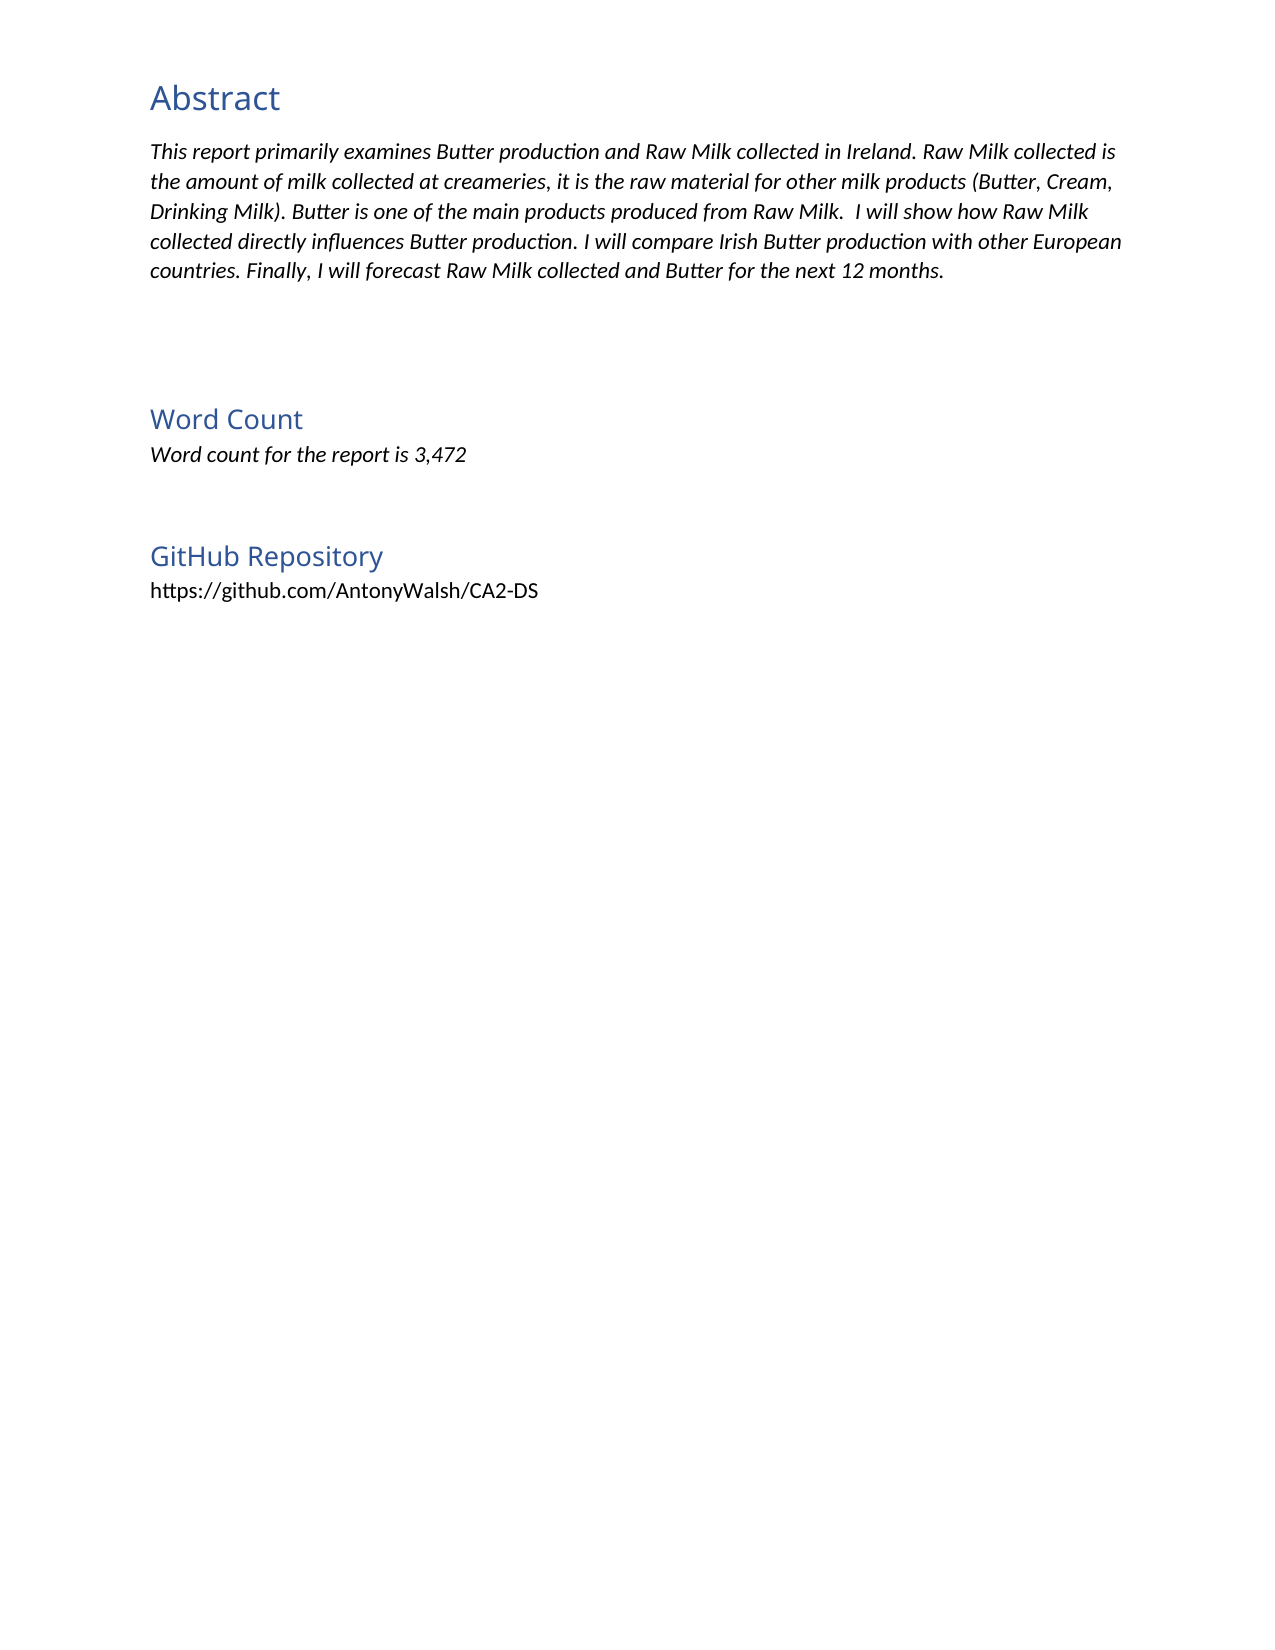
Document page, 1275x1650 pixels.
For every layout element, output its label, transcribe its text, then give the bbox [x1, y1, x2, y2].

text Abstract [150, 75, 1125, 120]
text This report primarily examines Butter production and Raw Milk collected in Ireland. Raw Milk collected is the amount of milk collected at creameries, it is the raw material for other milk products (Butter, Cream, Drinking Milk). Butter is one of the main products produced from Raw Milk. I will show how Raw Milk collected directly influences Butter production. I will compare Irish Butter production with other European countries. Finally, I will forecast Raw Milk collected and Butter for the next 12 months. [150, 137, 1125, 285]
subtitle Word Count [150, 401, 1125, 437]
text Word count for the report is 3,472 [150, 440, 1125, 468]
subtitle GitHub Repository [150, 537, 1125, 574]
text https://github.com/AntonyWalsh/CA2-DS [150, 577, 1125, 604]
